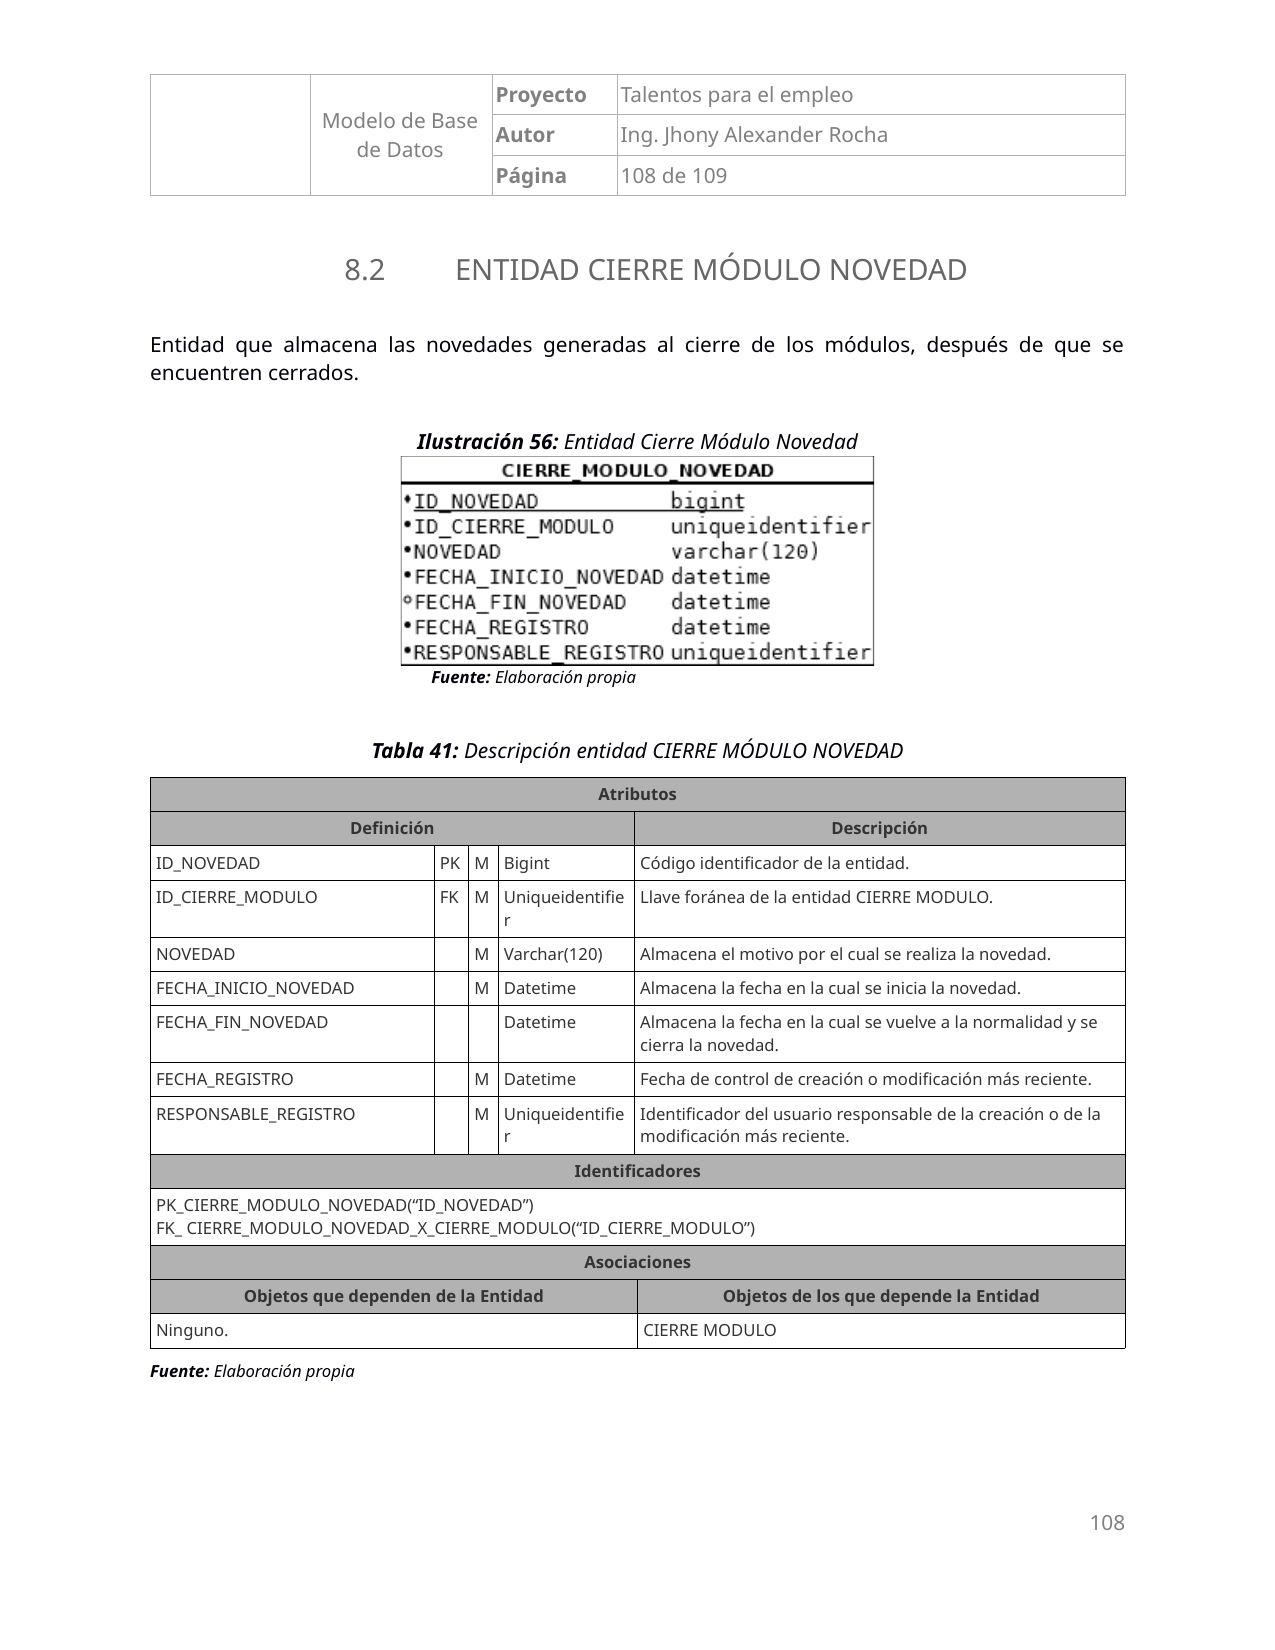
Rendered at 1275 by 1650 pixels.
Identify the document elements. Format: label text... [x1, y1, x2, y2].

subtitle Entidad cierre módulo novedad [179, 249, 1125, 289]
table_cell Asociaciones [151, 1246, 1125, 1279]
table_cell FECHA_FIN_NOVEDAD [151, 1006, 434, 1062]
table_cell [469, 1006, 498, 1062]
table_cell Objetos de los que depende la Entidad [638, 1280, 1125, 1313]
table_cell Almacena la fecha en la cual se vuelve a la normalidad y se cierra la novedad. [635, 1006, 1125, 1062]
table_cell Descripción [635, 812, 1125, 845]
table_cell Llave foránea de la entidad CIERRE MODULO. [635, 881, 1125, 937]
table_cell Fecha de control de creación o modificación más reciente. [635, 1063, 1125, 1096]
table_cell Almacena el motivo por el cual se realiza la novedad. [635, 938, 1125, 971]
text Fuente: Elaboración propia [431, 666, 844, 688]
table_cell Datetime [499, 972, 634, 1005]
table_cell Bigint [499, 846, 634, 880]
table_cell Definición [151, 812, 634, 845]
table_cell ID_CIERRE_MODULO [151, 881, 434, 937]
table_cell [435, 1006, 468, 1062]
table_cell Almacena la fecha en la cual se inicia la novedad. [635, 972, 1125, 1005]
table_cell [435, 1097, 468, 1153]
table_cell M [469, 1063, 498, 1096]
table_cell [435, 938, 468, 971]
table_header Atributos [151, 778, 1125, 811]
table_cell M [469, 938, 498, 971]
text Entidad que almacena las novedades generadas al cierre de los módulos, después de que se encuentren cerrados. [150, 330, 1125, 387]
table_cell PK [435, 846, 468, 880]
table_cell Datetime [499, 1006, 634, 1062]
picture [400, 456, 875, 666]
table_cell Varchar(120) [499, 938, 634, 971]
table_cell Ninguno. [151, 1314, 637, 1347]
table_cell Datetime [499, 1063, 634, 1096]
table_cell M [469, 846, 498, 880]
table_cell Identificador del usuario responsable de la creación o de la modificación más reciente. [635, 1097, 1125, 1153]
table_cell CIERRE MODULO [638, 1314, 1125, 1347]
text Tabla 41: Descripción entidad CIERRE MÓDULO NOVEDAD [150, 736, 1125, 764]
table_cell M [469, 1097, 498, 1153]
table_cell RESPONSABLE_REGISTRO [151, 1097, 434, 1153]
table_cell NOVEDAD [151, 938, 434, 971]
text Fuente: Elaboración propia [150, 1360, 1125, 1383]
table_cell Identificadores [151, 1155, 1125, 1188]
table_cell [435, 1063, 468, 1096]
table_cell FECHA_REGISTRO [151, 1063, 434, 1096]
table_cell Uniqueidentifier [499, 1097, 634, 1153]
table_cell Uniqueidentifier [499, 881, 634, 937]
table_cell FK [435, 881, 468, 937]
text Ilustración 56: Entidad Cierre Módulo Novedad [393, 427, 882, 456]
table_cell PK_CIERRE_MODULO_NOVEDAD(“ID_NOVEDAD”) FK_ CIERRE_MODULO_NOVEDAD_X_CIERRE_MODULO(“ID_CIERRE_MODULO”) [151, 1189, 1125, 1245]
table_cell Objetos que dependen de la Entidad [151, 1280, 637, 1313]
table_cell ID_NOVEDAD [151, 846, 434, 880]
table_cell Código identificador de la entidad. [635, 846, 1125, 880]
table_cell M [469, 881, 498, 937]
table_cell [435, 972, 468, 1005]
table_cell M [469, 972, 498, 1005]
table_cell FECHA_INICIO_NOVEDAD [151, 972, 434, 1005]
